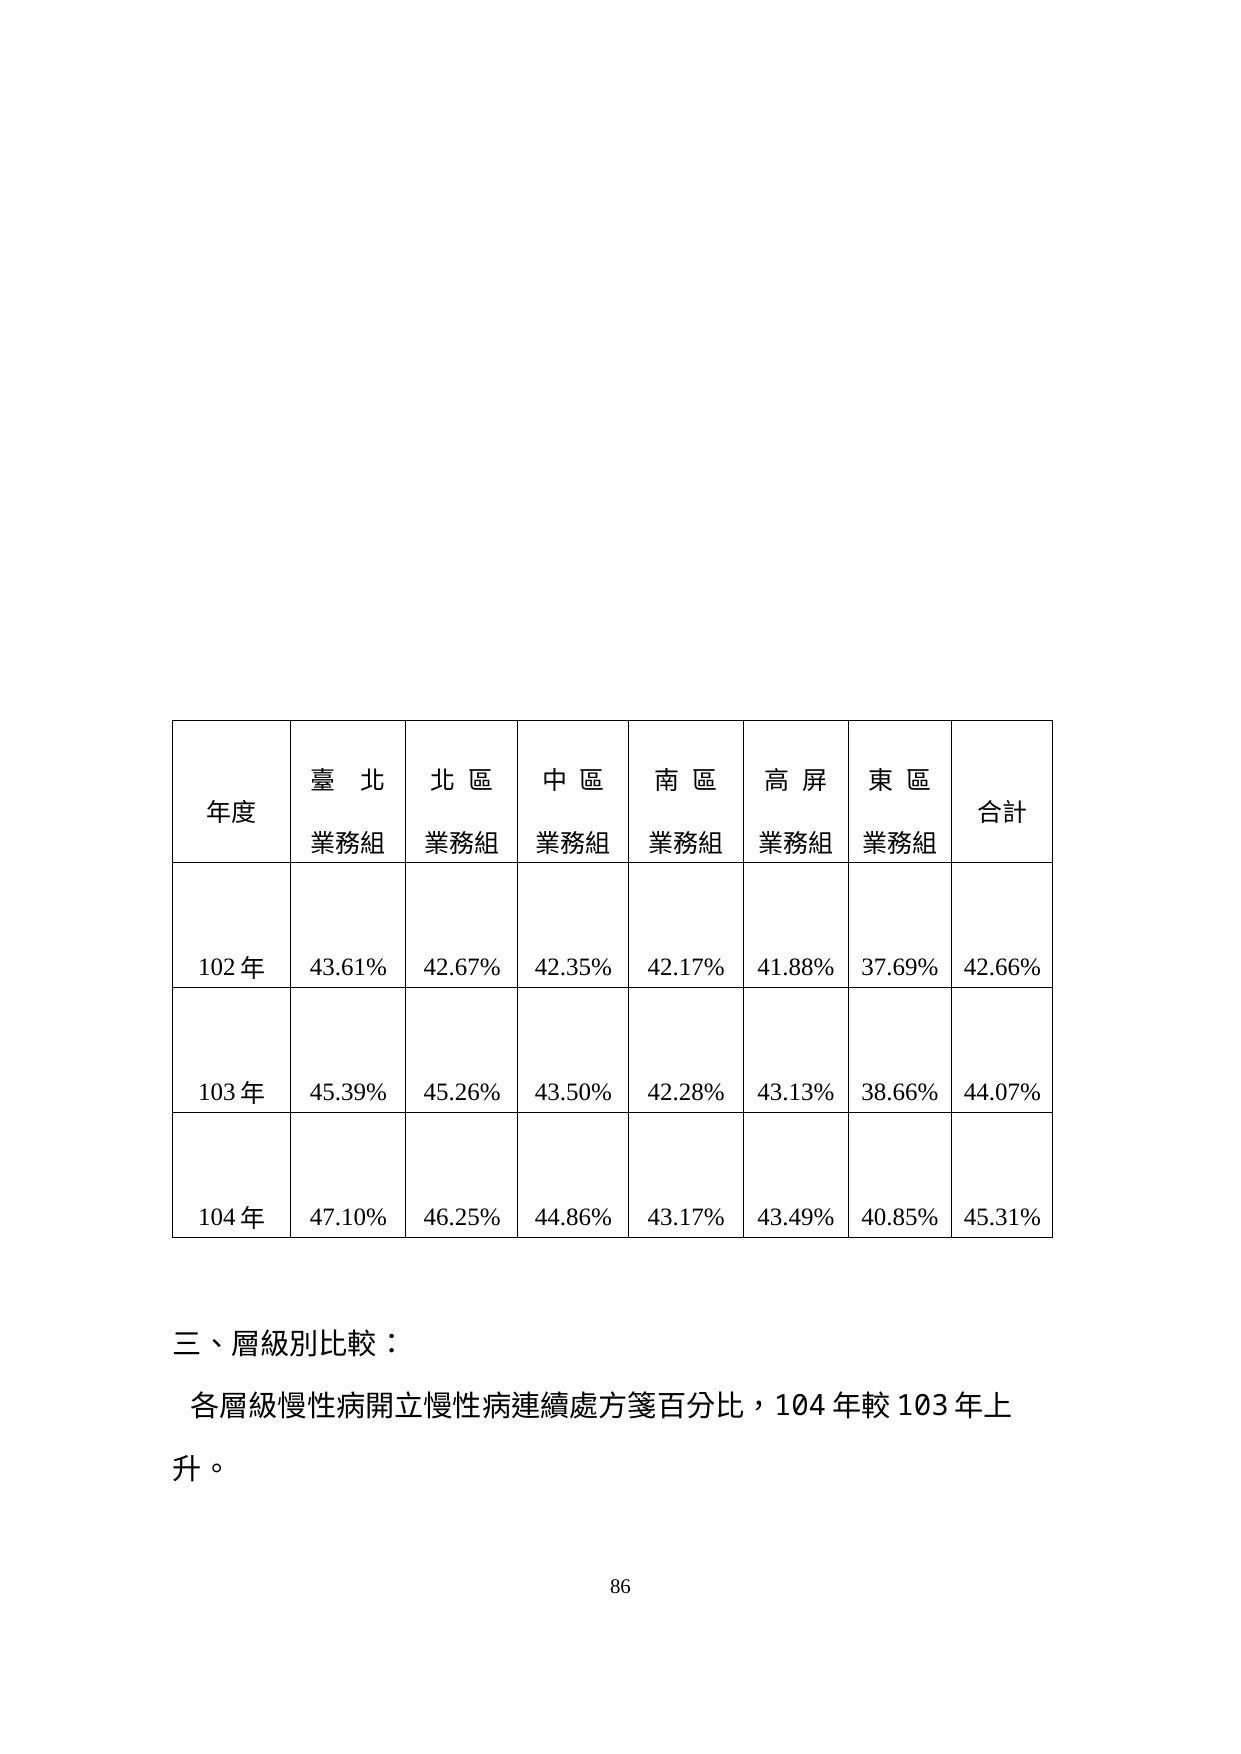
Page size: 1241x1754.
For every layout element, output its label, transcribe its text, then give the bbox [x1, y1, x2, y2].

table_cell 104年 [173, 1113, 290, 1237]
table_cell 47.10% [291, 1113, 405, 1237]
table_cell 南 區 業務組 [629, 721, 743, 862]
table_cell 43.17% [629, 1113, 743, 1237]
table_cell 各層級慢性病開立慢性病連續處方箋百分比，104年較103年上升。 [173, 1362, 1053, 1487]
table_cell 中 區 業務組 [518, 721, 628, 862]
table_cell 102年 [173, 863, 290, 987]
table_cell 臺 北 業務組 [291, 721, 405, 862]
table_cell 42.67% [406, 863, 517, 987]
table_cell 43.13% [744, 988, 848, 1112]
table_cell [173, 175, 1053, 720]
table_cell 北 區 業務組 [406, 721, 517, 862]
table_cell 43.49% [744, 1113, 848, 1237]
table_cell 年度 [173, 721, 290, 862]
table_cell 44.86% [518, 1113, 628, 1237]
table_cell 42.35% [518, 863, 628, 987]
table_cell 44.07% [952, 988, 1052, 1112]
table_cell 103年 [173, 988, 290, 1112]
table_cell 42.17% [629, 863, 743, 987]
table_cell 高 屏 業務組 [744, 721, 848, 862]
table_cell 43.50% [518, 988, 628, 1112]
table_cell 37.69% [849, 863, 951, 987]
table_cell 43.61% [291, 863, 405, 987]
table_cell 42.66% [952, 863, 1052, 987]
table_cell 38.66% [849, 988, 951, 1112]
table_cell 45.39% [291, 988, 405, 1112]
table_cell 41.88% [744, 863, 848, 987]
table_cell 三、層級別比較： [173, 1238, 1053, 1362]
table_cell 42.28% [629, 988, 743, 1112]
table_cell 40.85% [849, 1113, 951, 1237]
table_cell 東 區 業務組 [849, 721, 951, 862]
table_cell 45.31% [952, 1113, 1052, 1237]
table_cell 45.26% [406, 988, 517, 1112]
table_cell 46.25% [406, 1113, 517, 1237]
table_cell 合計 [952, 721, 1052, 862]
